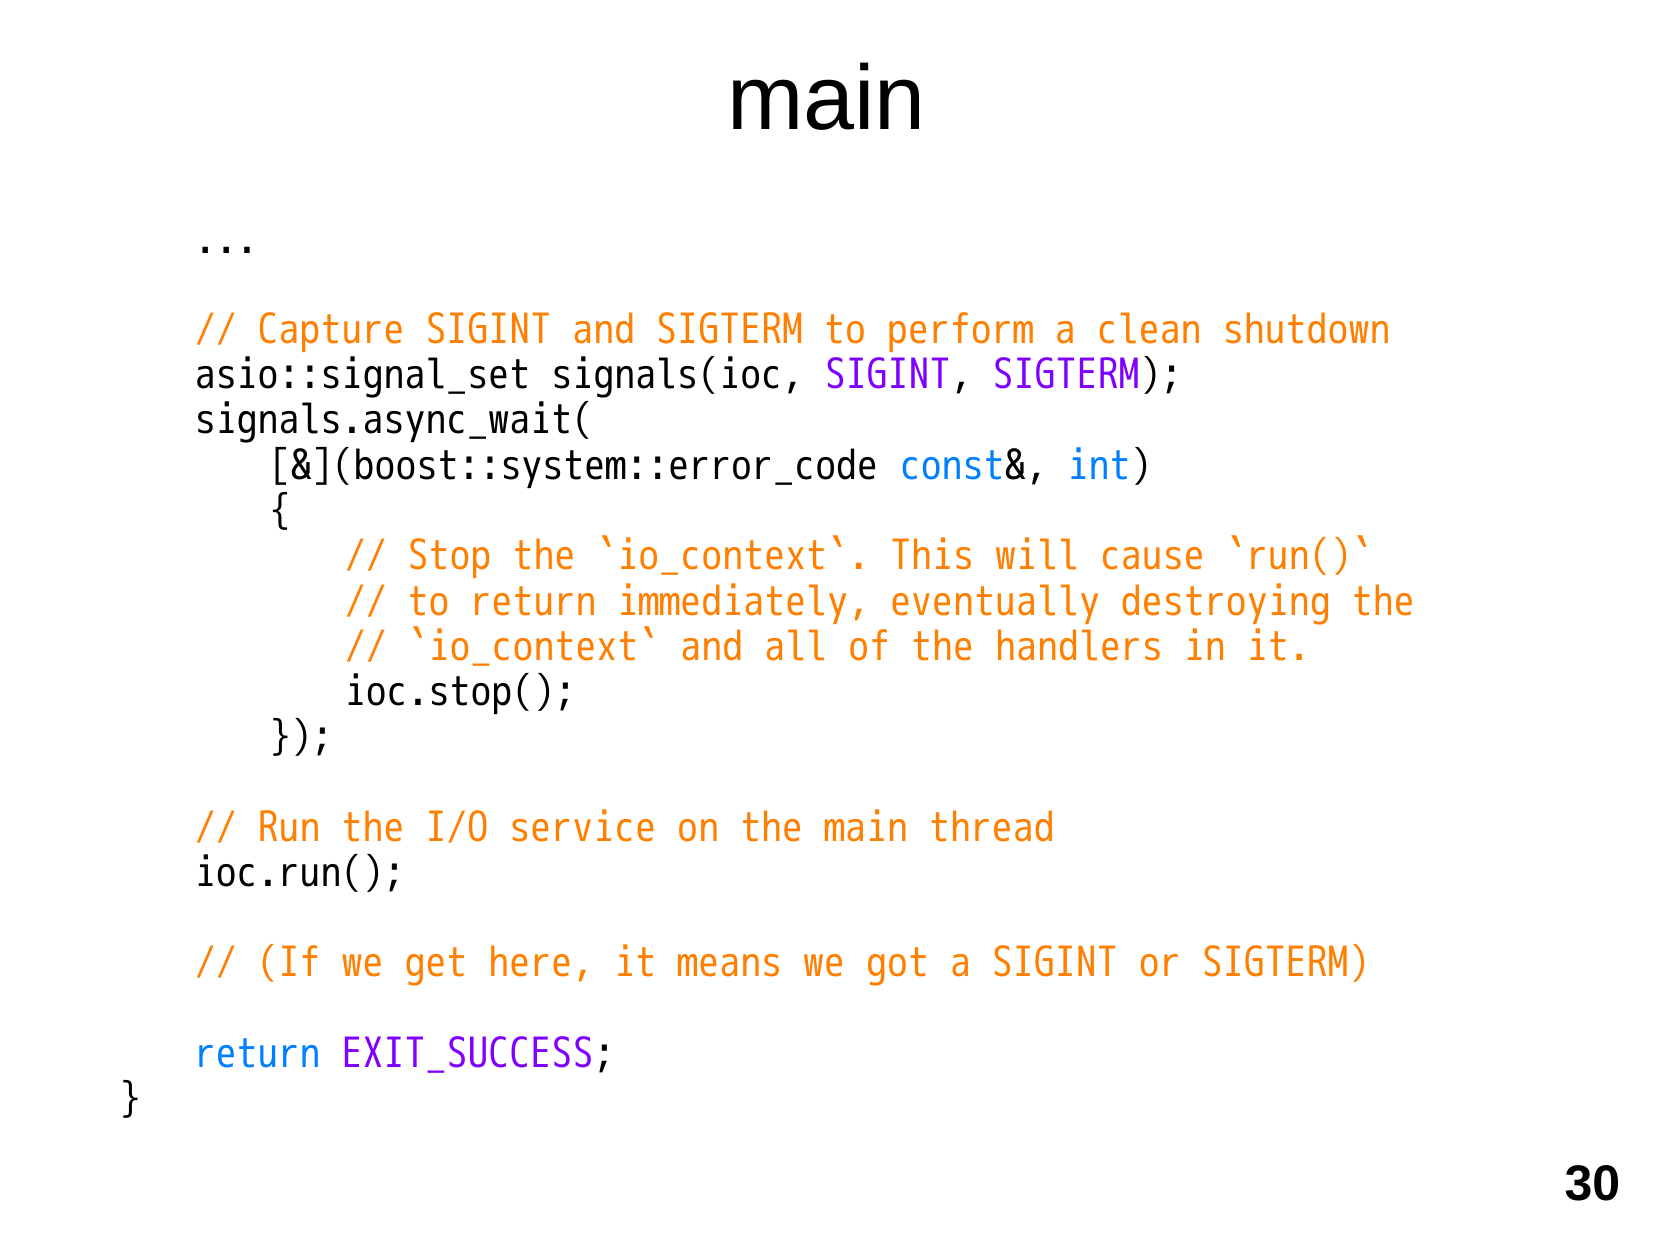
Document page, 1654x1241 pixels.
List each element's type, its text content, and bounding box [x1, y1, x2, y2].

title main [82, 15, 1571, 181]
text_box ... // Capture SIGINT and SIGTERM to perform a clean shutdown asio::signal_set signals(ioc, SIGINT, SIGTERM); signals.async_wait( [&](boost::system::error_code const&, int) { // Stop the `io_context`. This will cause `run()` // to return immediately, eventually destroying the // `io_context` and all of the handlers in it. ioc.stop(); }); // Run the I/O service on the main thread ioc.run(); // (If we get here, it means we got a SIGINT or SIGTERM) return EXIT_SUCCESS; } [104, 210, 1575, 1125]
